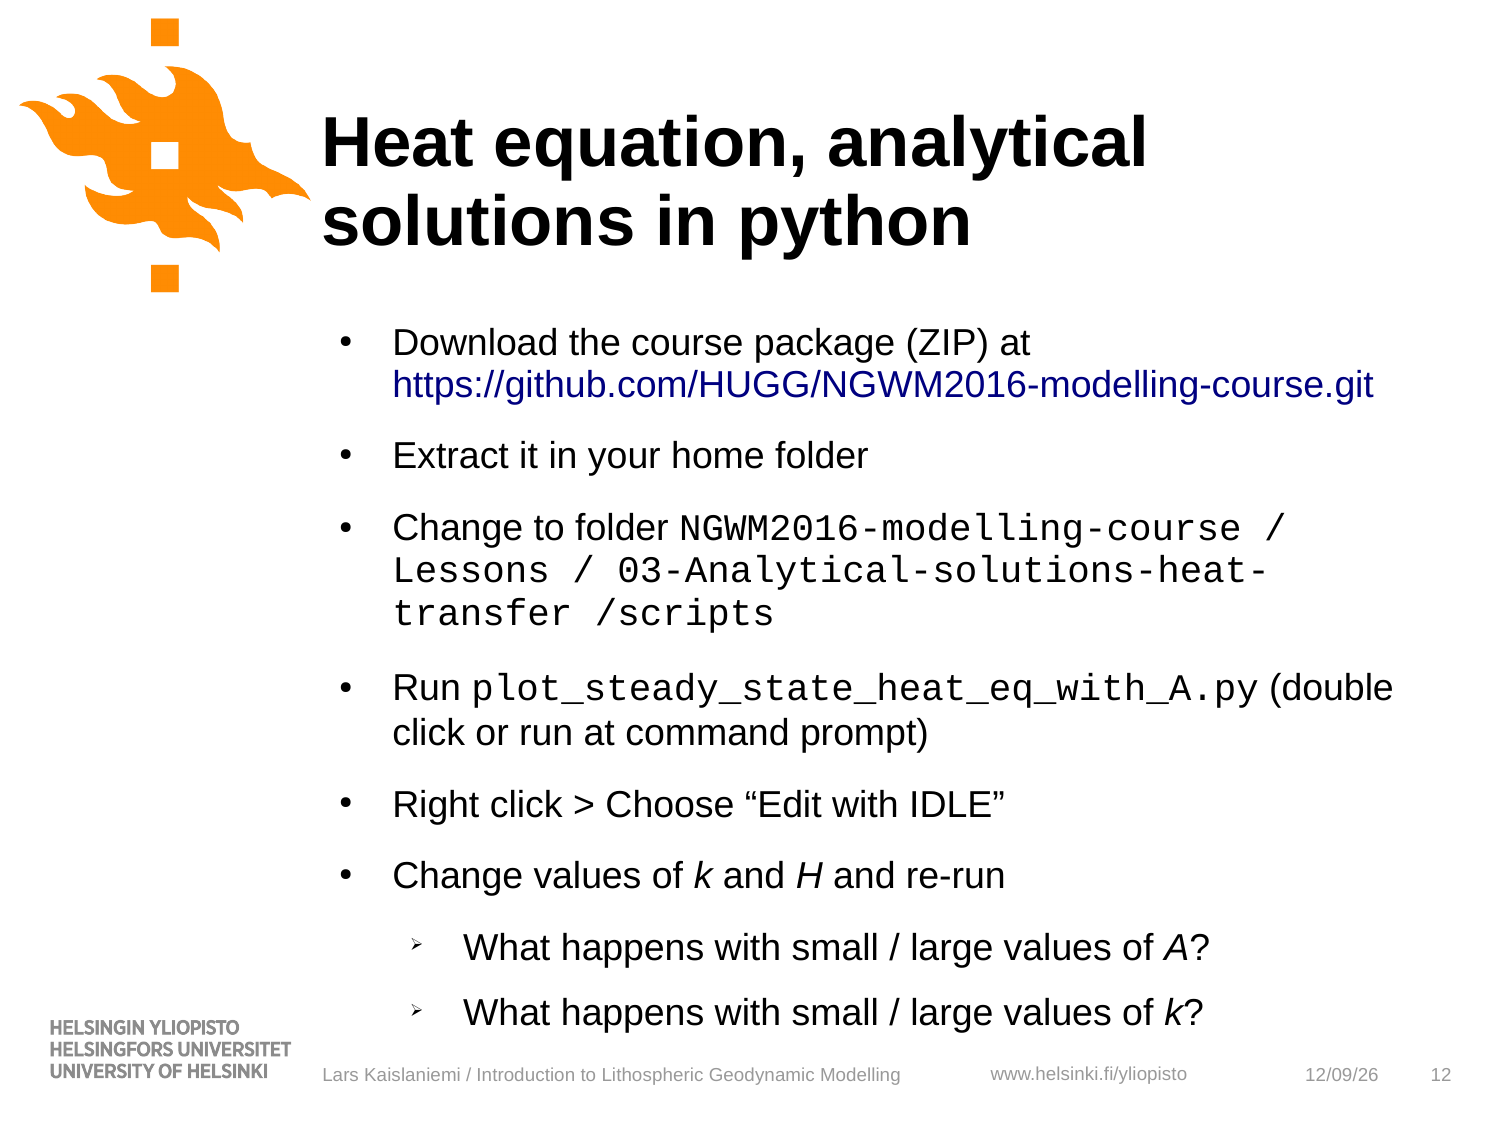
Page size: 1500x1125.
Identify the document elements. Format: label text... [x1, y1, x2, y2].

picture [32, 1001, 309, 1096]
picture [0, 0, 337, 318]
title Heat equation, analytical solutions in python [321, 87, 1447, 276]
list Download the course package (ZIP) at https://github.com/HUGG/NGWM2016-modelling-course.git Extract it in your home folder Change to folder NGWM2016-modelling-course / Lessons / 03-Analytical-solutions-heat-transfer /scripts Run plot_steady_state_heat_eq_with_A.py (double click or run at command prompt) Right click > Choose “Edit with IDLE” Change values of k and H and re-run What happens with small / large values of A? What happens with small / large values of k? [321, 321, 1447, 1035]
